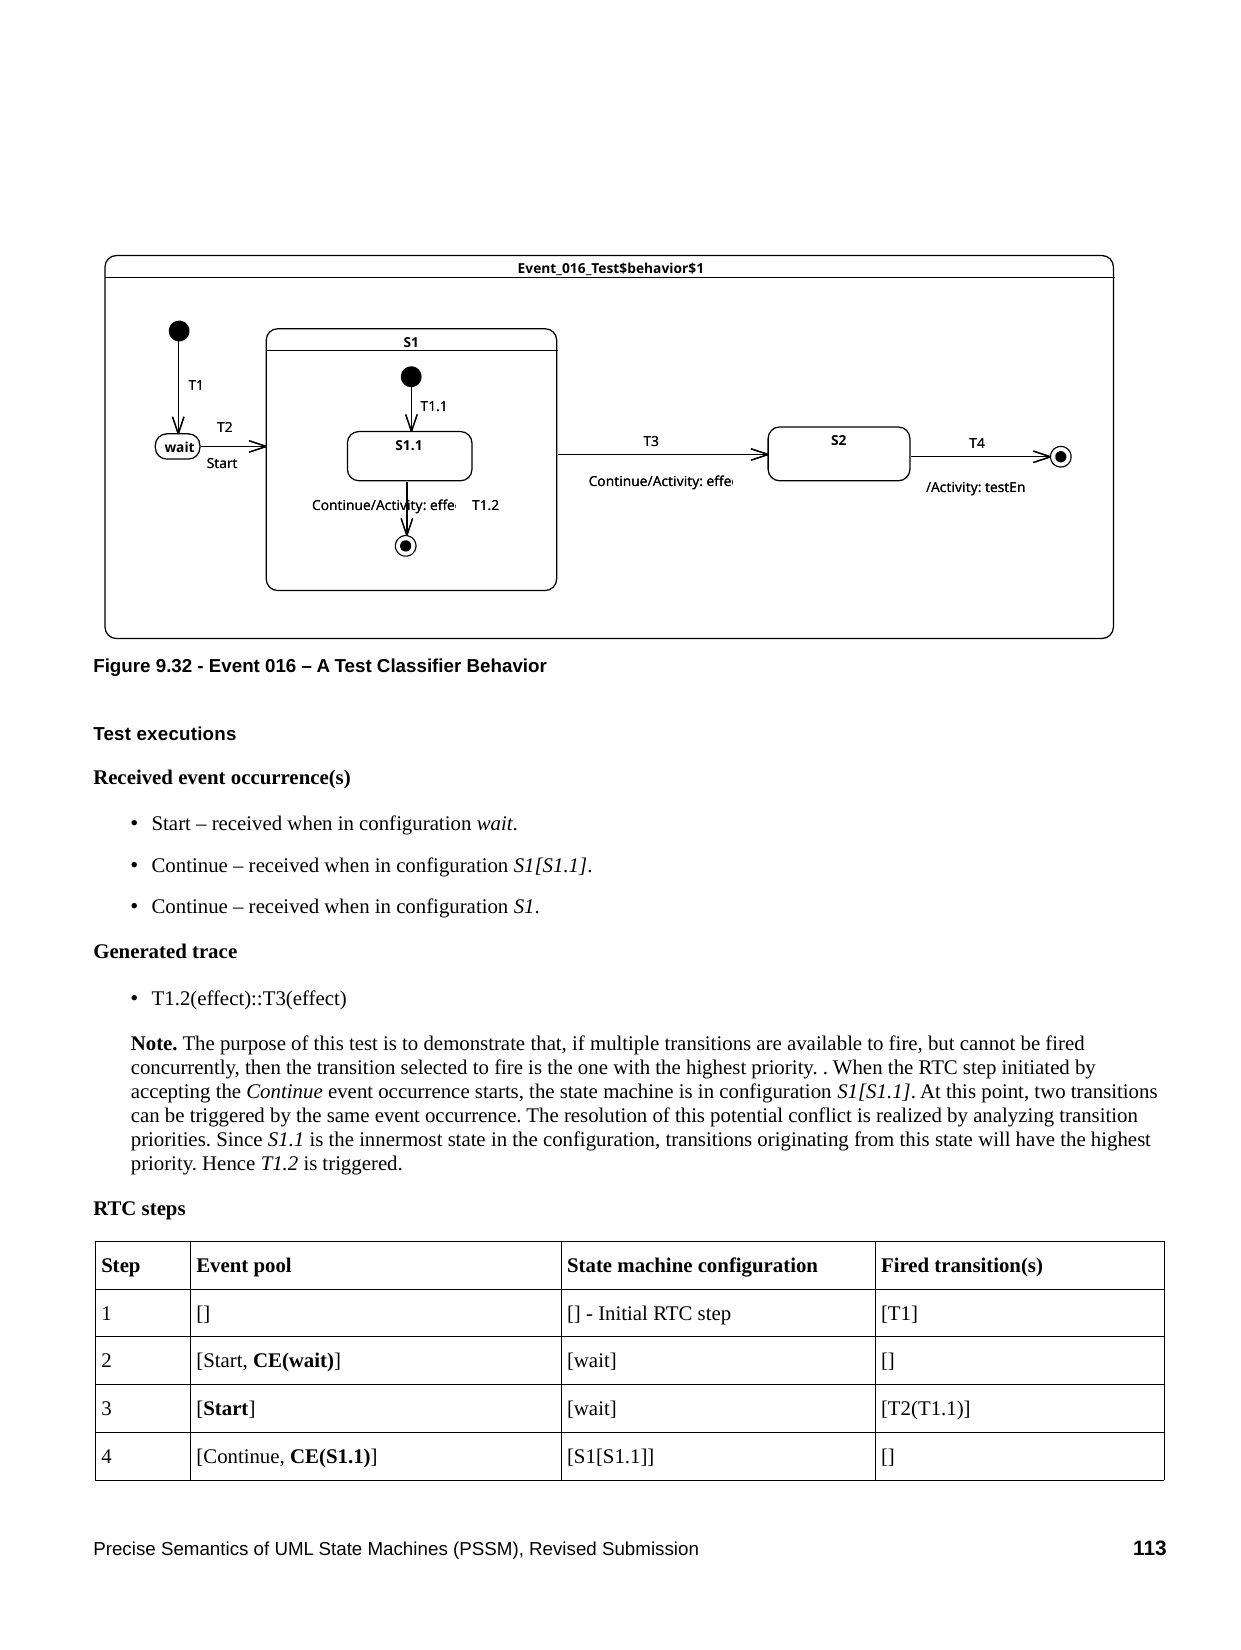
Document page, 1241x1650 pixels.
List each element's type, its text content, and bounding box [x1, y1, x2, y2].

list Continue – received when in configuration S1. [131, 893, 1164, 918]
table_header Step [96, 1242, 190, 1289]
table_cell [T1] [876, 1290, 1164, 1336]
table_cell [] [876, 1337, 1164, 1384]
subtitle Test executions [93, 722, 1164, 744]
table_cell [S1[S1.1]] [562, 1433, 875, 1479]
text Note. The purpose of this test is to demonstrate that, if multiple transitions are available to fire, but cannot be fired concurrently, then the transition selected to fire is the one with the highest priority. . When the RTC step initiated by accepting the Continue event occurrence starts, the state machine is in configuration S1[S1.1]. At this point, two transitions can be triggered by the same event occurrence. The resolution of this potential conflict is realized by analyzing transition priorities. Since S1.1 is the innermost state in the configuration, transitions originating from this state will have the highest priority. Hence T1.2 is triggered. [131, 1031, 1164, 1175]
text Received event occurrence(s) [93, 765, 1164, 789]
table_cell [] [191, 1290, 561, 1336]
table_cell [T2(T1.1)] [876, 1385, 1164, 1432]
table_cell [wait] [562, 1337, 875, 1384]
table_cell [Start] [191, 1385, 561, 1432]
table_cell [] [876, 1433, 1164, 1479]
list Continue – received when in configuration S1[S1.1]. [131, 852, 1164, 877]
table_cell [Start, CE(wait)] [191, 1337, 561, 1384]
list T1.2(effect)::T3(effect) [131, 984, 1164, 1009]
table_header State machine configuration [562, 1242, 875, 1289]
text Generated trace [93, 939, 1164, 963]
text RTC steps [93, 1196, 1164, 1220]
table_header Event pool [191, 1242, 561, 1289]
table_cell 4 [96, 1433, 190, 1479]
table_cell [] - Initial RTC step [562, 1290, 875, 1336]
table_cell 1 [96, 1290, 190, 1336]
text Figure 9.32 - Event 016 – A Test Classifier Behavior [93, 243, 1127, 676]
list Start – received when in configuration wait. [131, 810, 1164, 835]
table_header Fired transition(s) [876, 1242, 1164, 1289]
table_cell 3 [96, 1385, 190, 1432]
table_cell 2 [96, 1337, 190, 1384]
table_cell [Continue, CE(S1.1)] [191, 1433, 561, 1479]
table_cell [wait] [562, 1385, 875, 1432]
